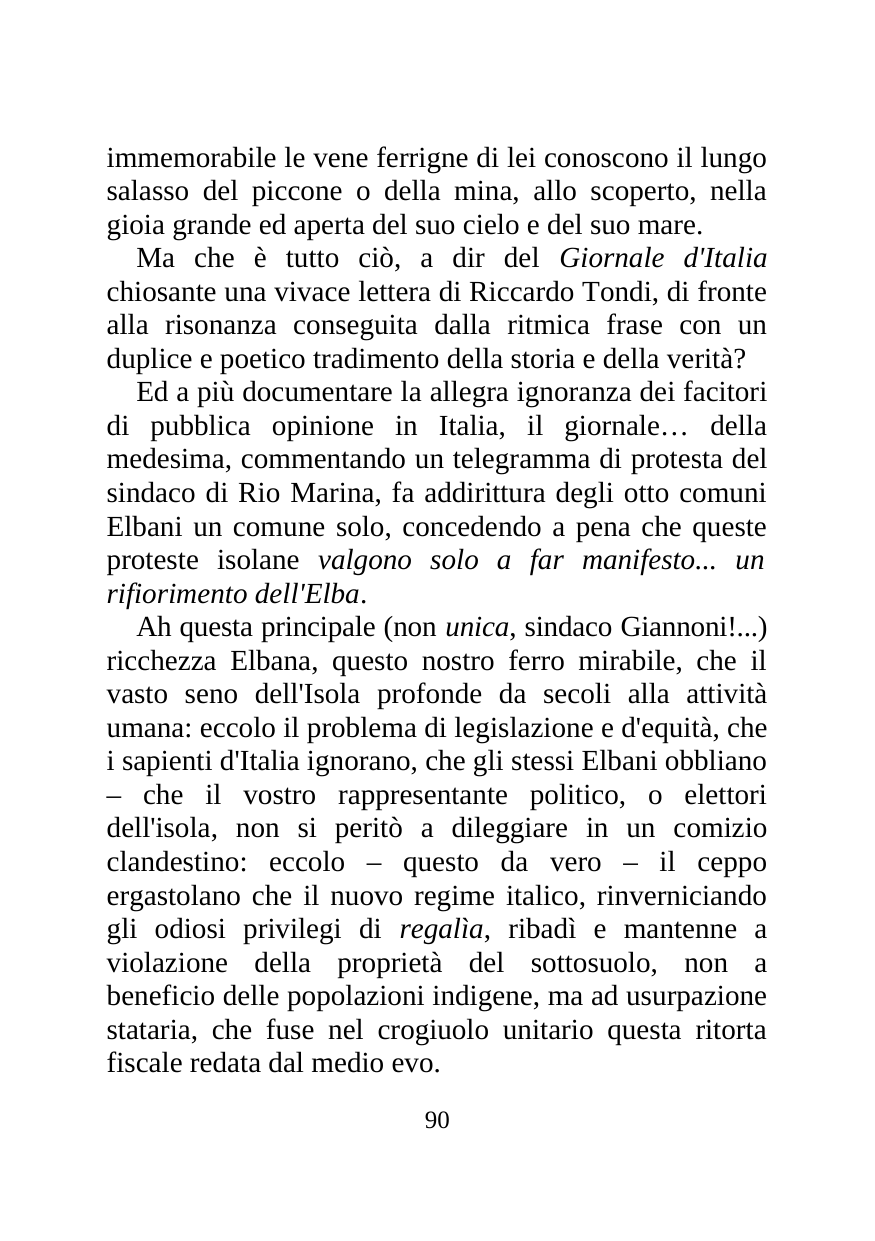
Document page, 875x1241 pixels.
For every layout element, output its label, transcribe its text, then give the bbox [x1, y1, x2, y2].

text immemorabile le vene ferrigne di lei conoscono il lungo salasso del piccone o della mina, allo scoperto, nella gioia grande ed aperta del suo cielo e del suo mare. [106, 140, 768, 240]
text Ah questa principale (non unica, sindaco Giannoni!...) ricchezza Elbana, questo nostro ferro mirabile, che il vasto seno dell'Isola profonde da secoli alla attività umana: eccolo il problema di legislazione e d'equità, che i sapienti d'Italia ignorano, che gli stessi Elbani obbliano – che il vostro rappresentante politico, o elettori dell'isola, non si peritò a dileggiare in un comizio clandestino: eccolo – questo da vero – il ceppo ergastolano che il nuovo regime italico, rinverniciando gli odiosi privilegi di regalìa, ribadì e mantenne a violazione della proprietà del sottosuolo, non a beneficio delle popolazioni indigene, ma ad usurpazione stataria, che fuse nel crogiuolo unitario questa ritorta fiscale redata dal medio evo. [106, 609, 768, 1079]
text Ed a più documentare la allegra ignoranza dei facitori di pubblica opinione in Italia, il giornale… della medesima, commentando un telegramma di protesta del sindaco di Rio Marina, fa addirittura degli otto comuni Elbani un comune solo, concedendo a pena che queste proteste isolane valgono solo a far manifesto... un rifiorimento dell'Elba. [106, 374, 768, 609]
text Ma che è tutto ciò, a dir del Giornale d'Italia chiosante una vivace lettera di Riccardo Tondi, di fronte alla risonanza conseguita dalla ritmica frase con un duplice e poetico tradimento della storia e della verità? [106, 240, 768, 374]
